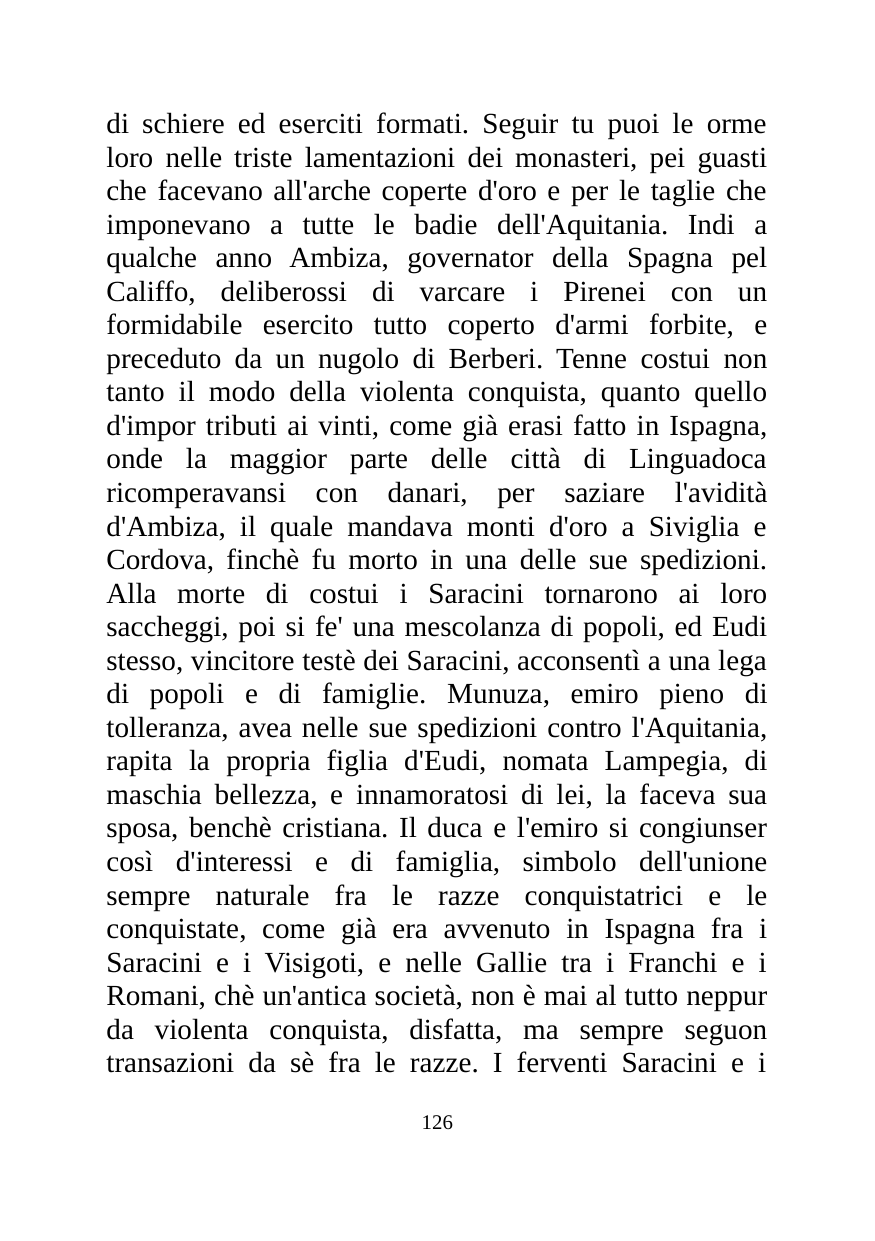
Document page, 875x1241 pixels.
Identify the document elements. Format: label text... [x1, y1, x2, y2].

text di schiere ed eserciti formati. Seguir tu puoi le orme loro nelle triste lamentazioni dei monasteri, pei guasti che facevano all'arche coperte d'oro e per le taglie che imponevano a tutte le badie dell'Aquitania. Indi a qualche anno Ambiza, governator della Spagna pel Califfo, deliberossi di varcare i Pirenei con un formidabile esercito tutto coperto d'armi forbite, e preceduto da un nugolo di Berberi. Tenne costui non tanto il modo della violenta conquista, quanto quello d'impor tributi ai vinti, come già erasi fatto in Ispagna, onde la maggior parte delle città di Linguadoca ricomperavansi con danari, per saziare l'avidità d'Ambiza, il quale mandava monti d'oro a Siviglia e Cordova, finchè fu morto in una delle sue spedizioni. Alla morte di costui i Saracini tornarono ai loro saccheggi, poi si fe' una mescolanza di popoli, ed Eudi stesso, vincitore testè dei Saracini, acconsentì a una lega di popoli e di famiglie. Munuza, emiro pieno di tolleranza, avea nelle sue spedizioni contro l'Aquitania, rapita la propria figlia d'Eudi, nomata Lampegia, di maschia bellezza, e innamoratosi di lei, la faceva sua sposa, benchè cristiana. Il duca e l'emiro si congiunser così d'interessi e di famiglia, simbolo dell'unione sempre naturale fra le razze conquistatrici e le conquistate, come già era avvenuto in Ispagna fra i Saracini e i Visigoti, e nelle Gallie tra i Franchi e i Romani, chè un'antica società, non è mai al tutto neppur da violenta conquista, disfatta, ma sempre seguon transazioni da sè fra le razze. I ferventi Saracini e i [106, 106, 768, 1079]
